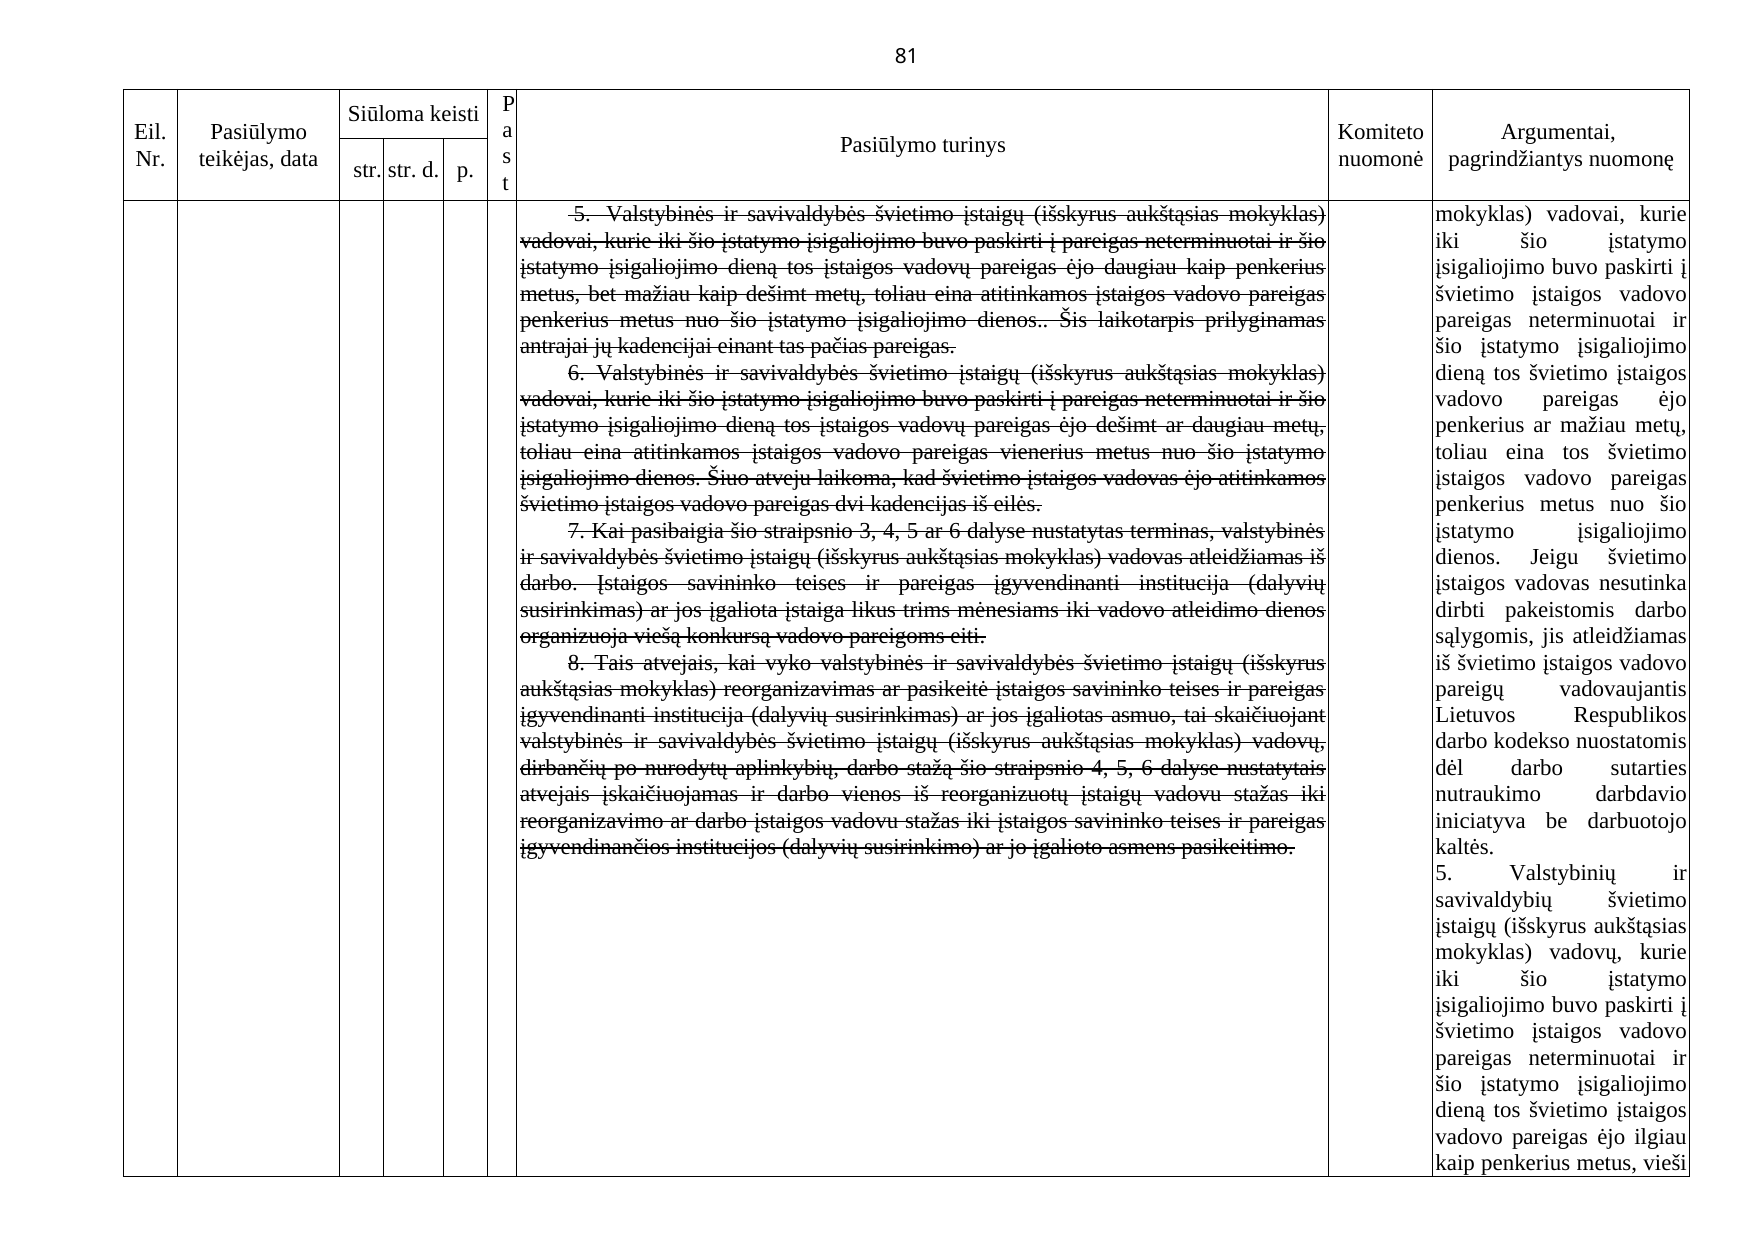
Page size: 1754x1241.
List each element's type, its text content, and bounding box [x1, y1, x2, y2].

table_header Eil. Nr. [124, 90, 177, 199]
table_header Pasiūlymo turinys [517, 90, 1328, 199]
table_header Siūloma keisti [340, 90, 487, 138]
table_cell [384, 201, 443, 1176]
table_cell str. d. [384, 139, 443, 199]
table_cell str. [340, 139, 383, 199]
table_cell [444, 201, 487, 1176]
table_header Pastabos [488, 90, 516, 199]
table_cell [1329, 201, 1432, 1176]
table_cell 5. Valstybinės ir savivaldybės švietimo įstaigų (išskyrus aukštąsias mokyklas) vadovai, kurie iki šio įstatymo įsigaliojimo buvo paskirti į pareigas neterminuotai ir šio įstatymo įsigaliojimo dieną tos įstaigos vadovų pareigas ėjo daugiau kaip penkerius metus, bet mažiau kaip dešimt metų, toliau eina atitinkamos įstaigos vadovo pareigas penkerius metus nuo šio įstatymo įsigaliojimo dienos.. Šis laikotarpis prilyginamas antrajai jų kadencijai einant tas pačias pareigas. 6. Valstybinės ir savivaldybės švietimo įstaigų (išskyrus aukštąsias mokyklas) vadovai, kurie iki šio įstatymo įsigaliojimo buvo paskirti į pareigas neterminuotai ir šio įstatymo įsigaliojimo dieną tos įstaigos vadovų pareigas ėjo dešimt ar daugiau metų, toliau eina atitinkamos įstaigos vadovo pareigas vienerius metus nuo šio įstatymo įsigaliojimo dienos. Šiuo atveju laikoma, kad švietimo įstaigos vadovas ėjo atitinkamos švietimo įstaigos vadovo pareigas dvi kadencijas iš eilės. 7. Kai pasibaigia šio straipsnio 3, 4, 5 ar 6 dalyse nustatytas terminas, valstybinės ir savivaldybės švietimo įstaigų (išskyrus aukštąsias mokyklas) vadovas atleidžiamas iš darbo. Įstaigos savininko teises ir pareigas įgyvendinanti institucija (dalyvių susirinkimas) ar jos įgaliota įstaiga likus trims mėnesiams iki vadovo atleidimo dienos organizuoja viešą konkursą vadovo pareigoms eiti. 8. Tais atvejais, kai vyko valstybinės ir savivaldybės švietimo įstaigų (išskyrus aukštąsias mokyklas) reorganizavimas ar pasikeitė įstaigos savininko teises ir pareigas įgyvendinanti institucija (dalyvių susirinkimas) ar jos įgaliotas asmuo, tai skaičiuojant valstybinės ir savivaldybės švietimo įstaigų (išskyrus aukštąsias mokyklas) vadovų, dirbančių po nurodytų aplinkybių, darbo stažą šio straipsnio 4, 5, 6 dalyse nustatytais atvejais įskaičiuojamas ir darbo vienos iš reorganizuotų įstaigų vadovu stažas iki reorganizavimo ar darbo įstaigos vadovu stažas iki įstaigos savininko teises ir pareigas įgyvendinančios institucijos (dalyvių susirinkimo) ar jo įgalioto asmens pasikeitimo. [517, 201, 1328, 1176]
table_header Pasiūlymo teikėjas, data [178, 90, 339, 199]
table_header Argumentai, pagrindžiantys nuomonę [1433, 90, 1689, 199]
table_cell [488, 201, 516, 1176]
table_cell [178, 201, 339, 1176]
table_header Komiteto nuomonė [1329, 90, 1432, 199]
table_cell p. [444, 139, 487, 199]
table_cell [340, 201, 383, 1176]
table_cell mokyklas) vadovai, kurie iki šio įstatymo įsigaliojimo buvo paskirti į švietimo įstaigos vadovo pareigas neterminuotai ir šio įstatymo įsigaliojimo dieną tos švietimo įstaigos vadovo pareigas ėjo penkerius ar mažiau metų, toliau eina tos švietimo įstaigos vadovo pareigas penkerius metus nuo šio įstatymo įsigaliojimo dienos. Jeigu švietimo įstaigos vadovas nesutinka dirbti pakeistomis darbo sąlygomis, jis atleidžiamas iš švietimo įstaigos vadovo pareigų vadovaujantis Lietuvos Respublikos darbo kodekso nuostatomis dėl darbo sutarties nutraukimo darbdavio iniciatyva be darbuotojo kaltės. 5. Valstybinių ir savivaldybių švietimo įstaigų (išskyrus aukštąsias mokyklas) vadovų, kurie iki šio įstatymo įsigaliojimo buvo paskirti į švietimo įstaigos vadovo pareigas neterminuotai ir šio įstatymo įsigaliojimo dieną tos švietimo įstaigos vadovo pareigas ėjo ilgiau kaip penkerius metus, vieši [1433, 201, 1689, 1176]
table_cell [124, 201, 177, 1176]
